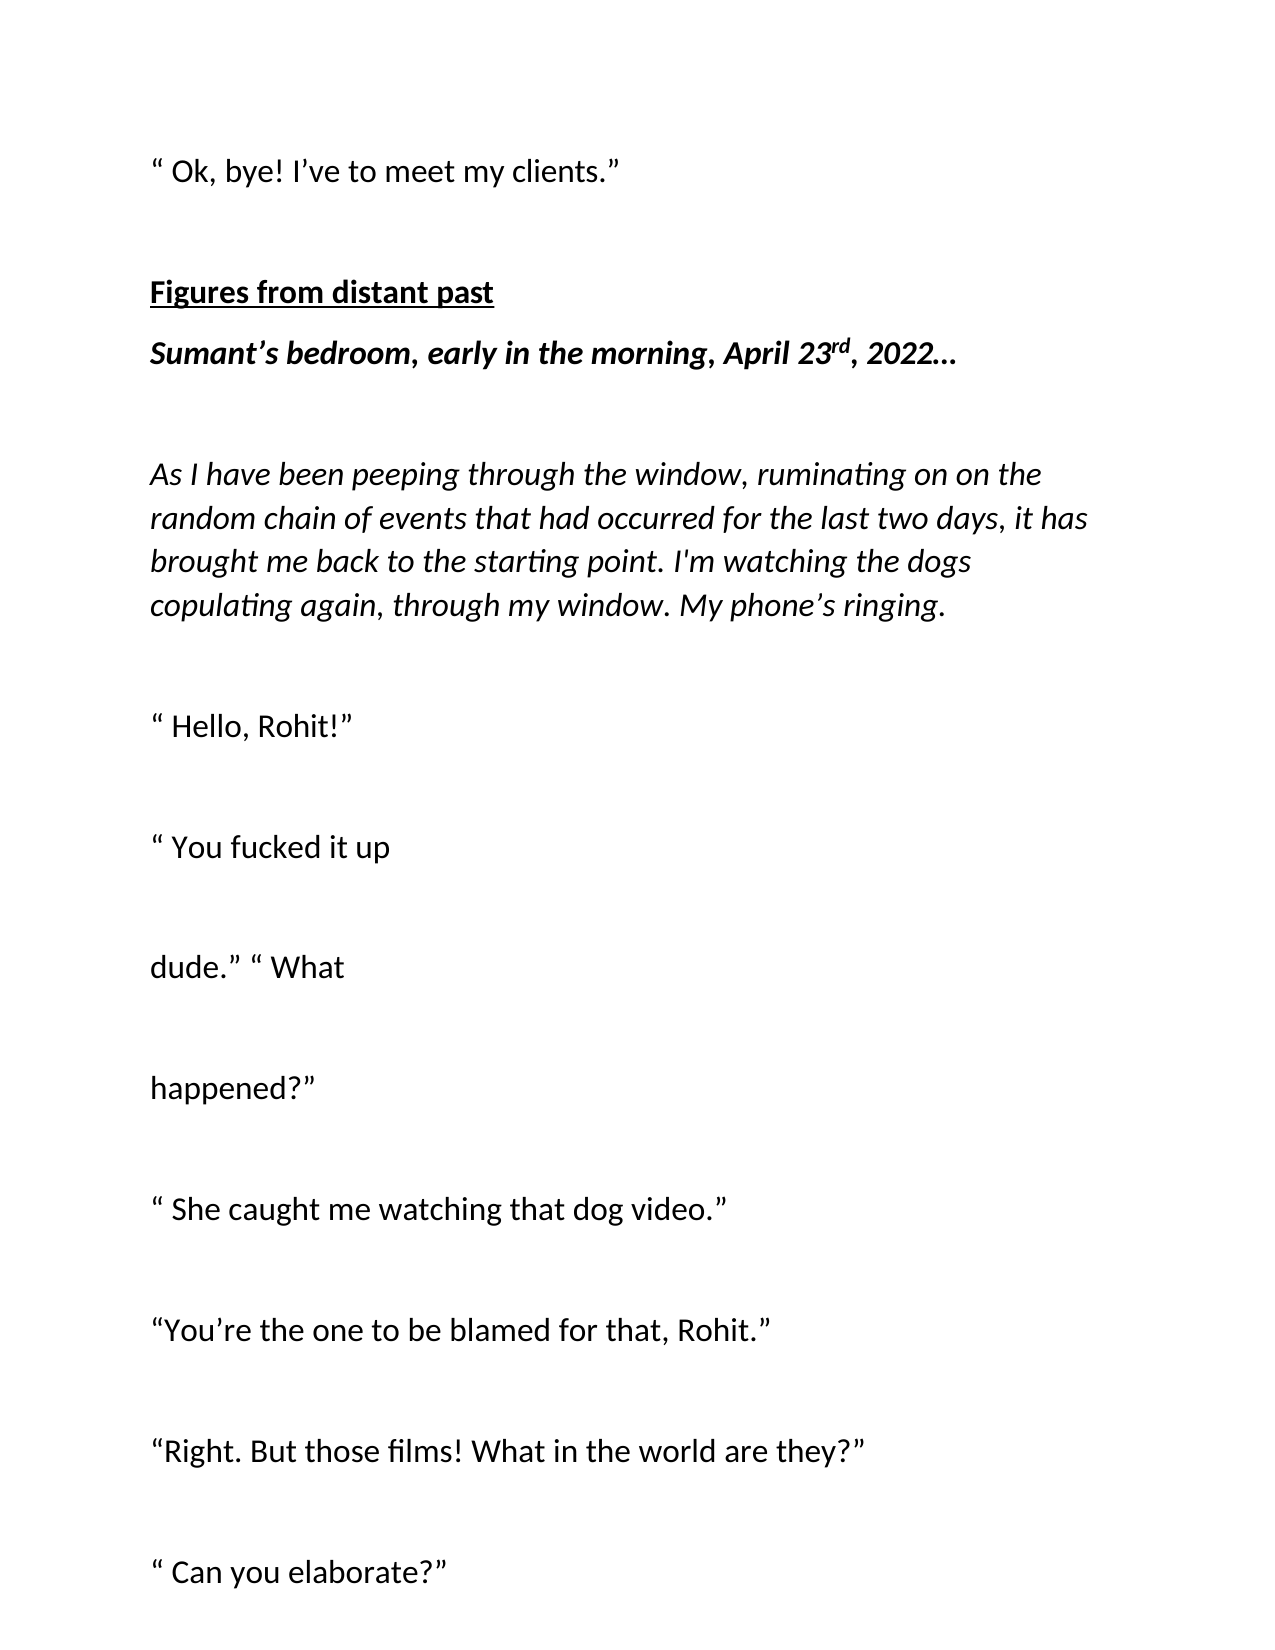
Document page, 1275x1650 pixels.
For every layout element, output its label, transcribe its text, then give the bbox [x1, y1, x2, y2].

text “ You fucked it up dude.” “ What happened?” [150, 826, 487, 1108]
text “ Ok, bye! I’ve to meet my clients.” [150, 150, 1162, 191]
subtitle Figures from distant past [150, 272, 1162, 312]
text “ Hello, Rohit!” [150, 704, 1162, 745]
text “ She caught me watching that dog video.” “You’re the one to be blamed for that, Rohit.” [150, 1188, 826, 1350]
subtitle Sumant’s bedroom, early in the morning, April 23rd, 2022… [150, 332, 1162, 373]
text As I have been peeping through the window, ruminating on on the random chain of events that had occurred for the last two days, it has brought me back to the starting point. I'm watching the dogs copulating again, through my window. My phone’s ringing. [150, 453, 1125, 625]
text “Right. But those films! What in the world are they?” “ Can you elaborate?” [150, 1430, 871, 1592]
